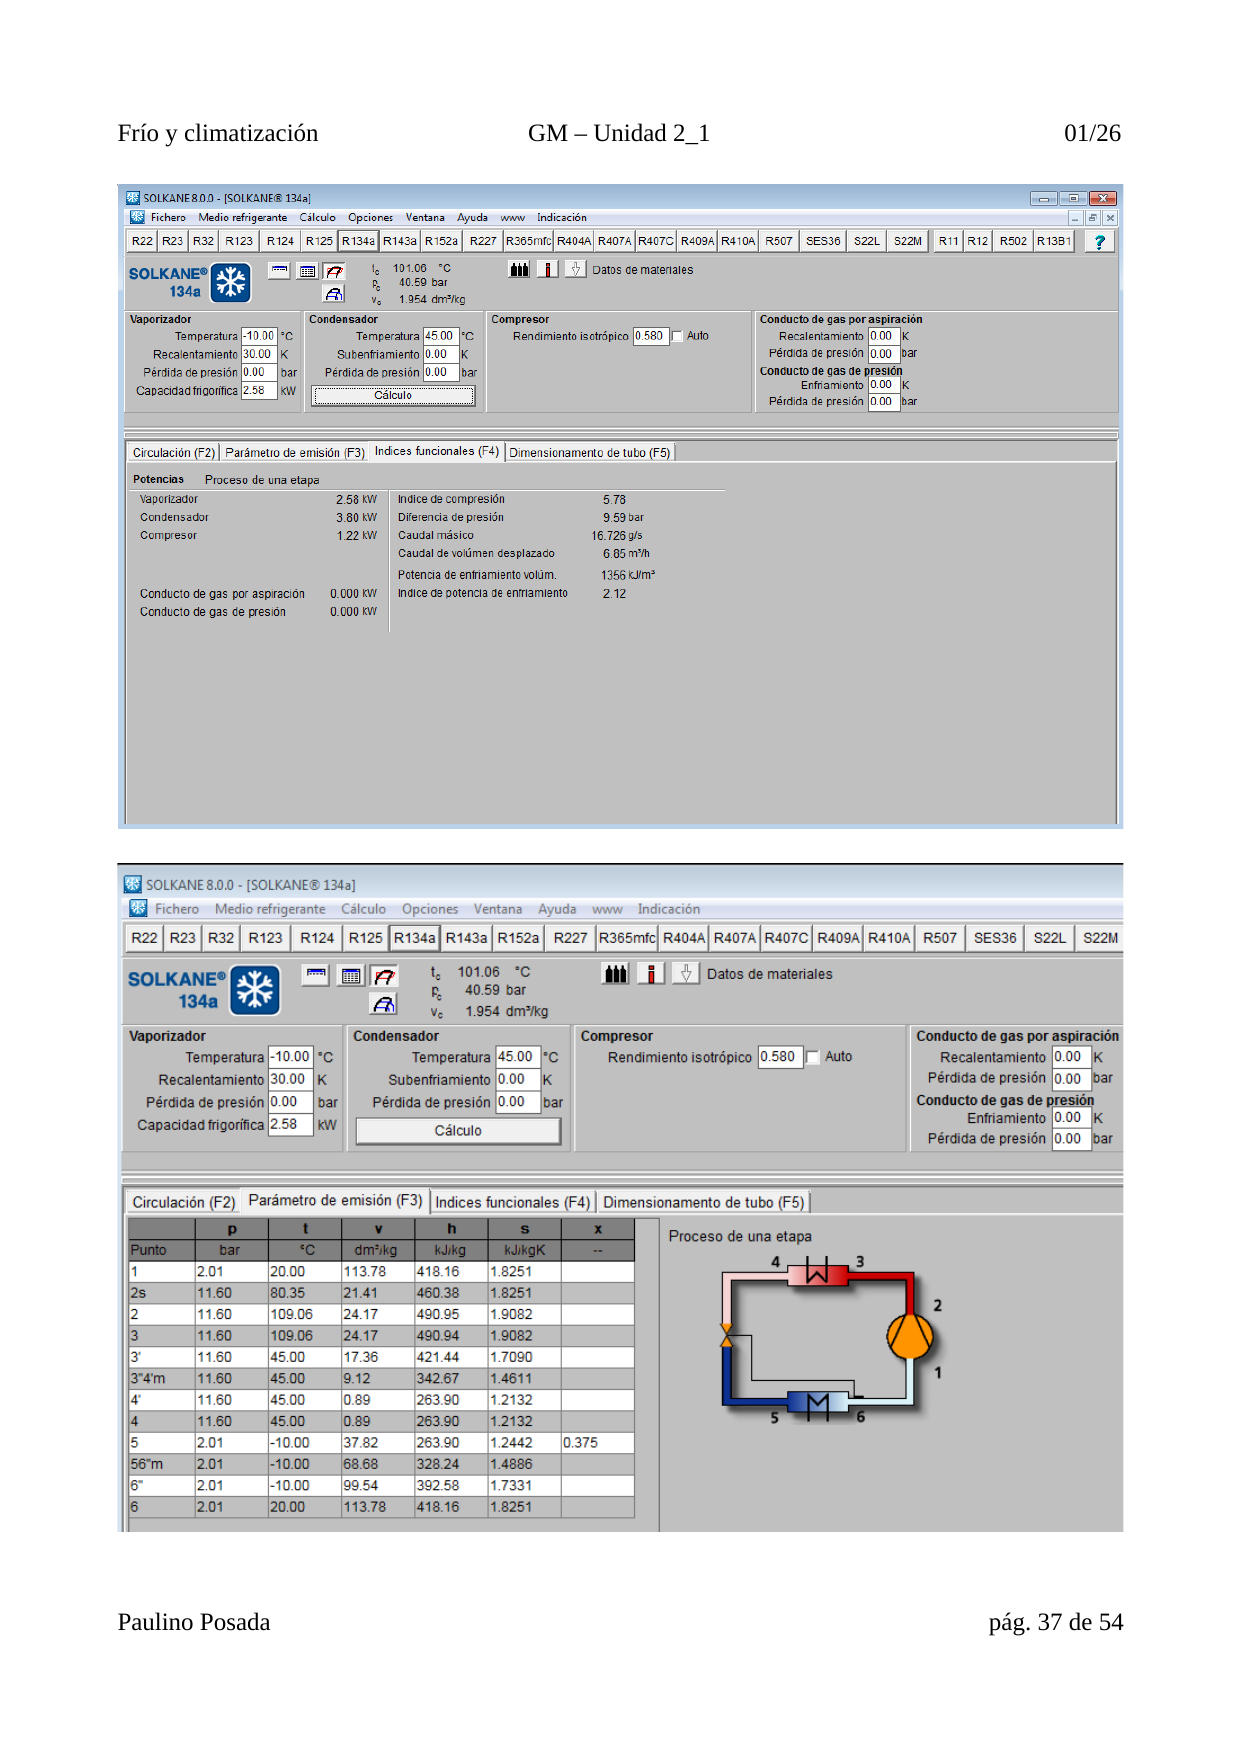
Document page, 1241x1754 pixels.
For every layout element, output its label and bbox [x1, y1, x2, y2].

picture [117, 184, 1124, 829]
picture [117, 863, 1124, 1532]
